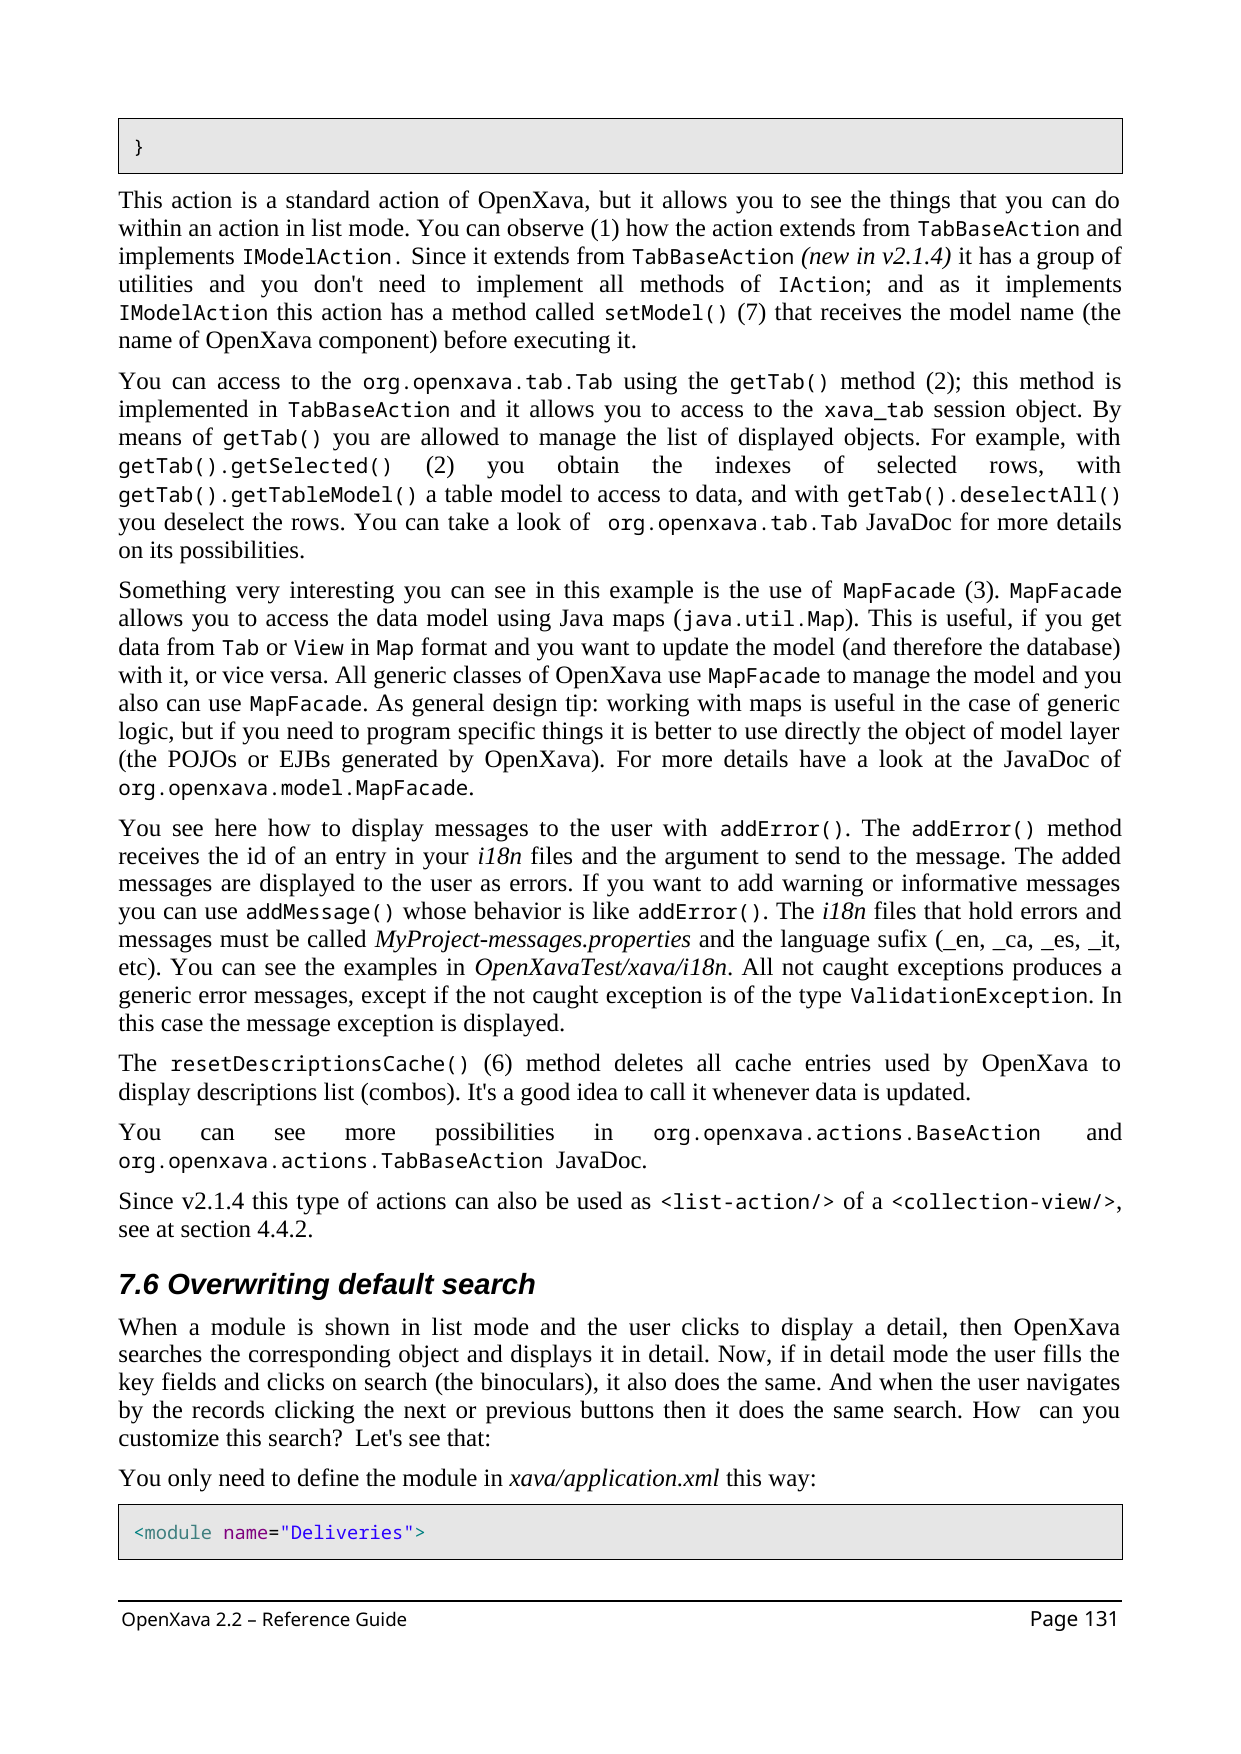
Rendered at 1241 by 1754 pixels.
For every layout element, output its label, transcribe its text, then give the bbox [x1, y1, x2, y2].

text You see here how to display messages to the user with addError(). The addError() method receives the id of an entry in your i18n files and the argument to send to the message. The added messages are displayed to the user as errors. If you want to add warning or informative messages you can use addMessage() whose behavior is like addError(). The i18n files that hold errors and messages must be called MyProject-messages.properties and the language sufix (_en, _ca, _es, _it, etc). You can see the examples in OpenXavaTest/xava/i18n. All not caught exceptions produces a generic error messages, except if the not caught exception is of the type ValidationException. In this case the message exception is displayed. [118, 814, 1122, 1037]
text <module name="Deliveries"> [119, 1505, 1122, 1559]
text } [119, 119, 1122, 173]
text The resetDescriptionsCache() (6) method deletes all cache entries used by OpenXava to display descriptions list (combos). It's a good idea to call it whenever data is updated. [118, 1049, 1122, 1105]
text Something very interesting you can see in this example is the use of MapFacade (3). MapFacade allows you to access the data model using Java maps (java.util.Map). This is useful, if you get data from Tab or View in Map format and you want to update the model (and therefore the database) with it, or vice versa. All generic classes of OpenXava use MapFacade to manage the model and you also can use MapFacade. As general design tip: working with maps is useful in the case of generic logic, but if you need to program specific things it is better to use directly the object of model layer (the POJOs or EJBs generated by OpenXava). For more details have a look at the JavaDoc of org.openxava.model.MapFacade. [118, 576, 1122, 801]
text You can access to the org.openxava.tab.Tab using the getTab() method (2); this method is implemented in TabBaseAction and it allows you to access to the xava_tab session object. By means of getTab() you are allowed to manage the list of displayed objects. For example, with getTab().getSelected() (2) you obtain the indexes of selected rows, with getTab().getTableModel() a table model to access to data, and with getTab().deselectAll() you deselect the rows. You can take a look of org.openxava.tab.Tab JavaDoc for more details on its possibilities. [118, 367, 1122, 564]
text Since v2.1.4 this type of actions can also be used as <list-action/> of a <collection-view/>, see at section 4.4.2. [118, 1187, 1122, 1243]
text When a module is shown in list mode and the user clicks to display a detail, then OpenXava searches the corresponding object and displays it in detail. Now, if in detail mode the user fills the key fields and clicks on search (the binoculars), it also does the same. And when the user navigates by the records clicking the next or previous buttons then it does the same search. How can you customize this search? Let's see that: [118, 1313, 1122, 1451]
subtitle Overwriting default search [118, 1268, 1122, 1300]
text You only need to define the module in xava/application.xml this way: [118, 1464, 1122, 1492]
text This action is a standard action of OpenXava, but it allows you to see the things that you can do within an action in list mode. You can observe (1) how the action extends from TabBaseAction and implements IModelAction. Since it extends from TabBaseAction (new in v2.1.4) it has a group of utilities and you don't need to implement all methods of IAction; and as it implements IModelAction this action has a method called setModel() (7) that receives the model name (the name of OpenXava component) before executing it. [118, 186, 1122, 354]
text You can see more possibilities in org.openxava.actions.BaseAction and org.openxava.actions.TabBaseAction JavaDoc. [118, 1118, 1122, 1174]
